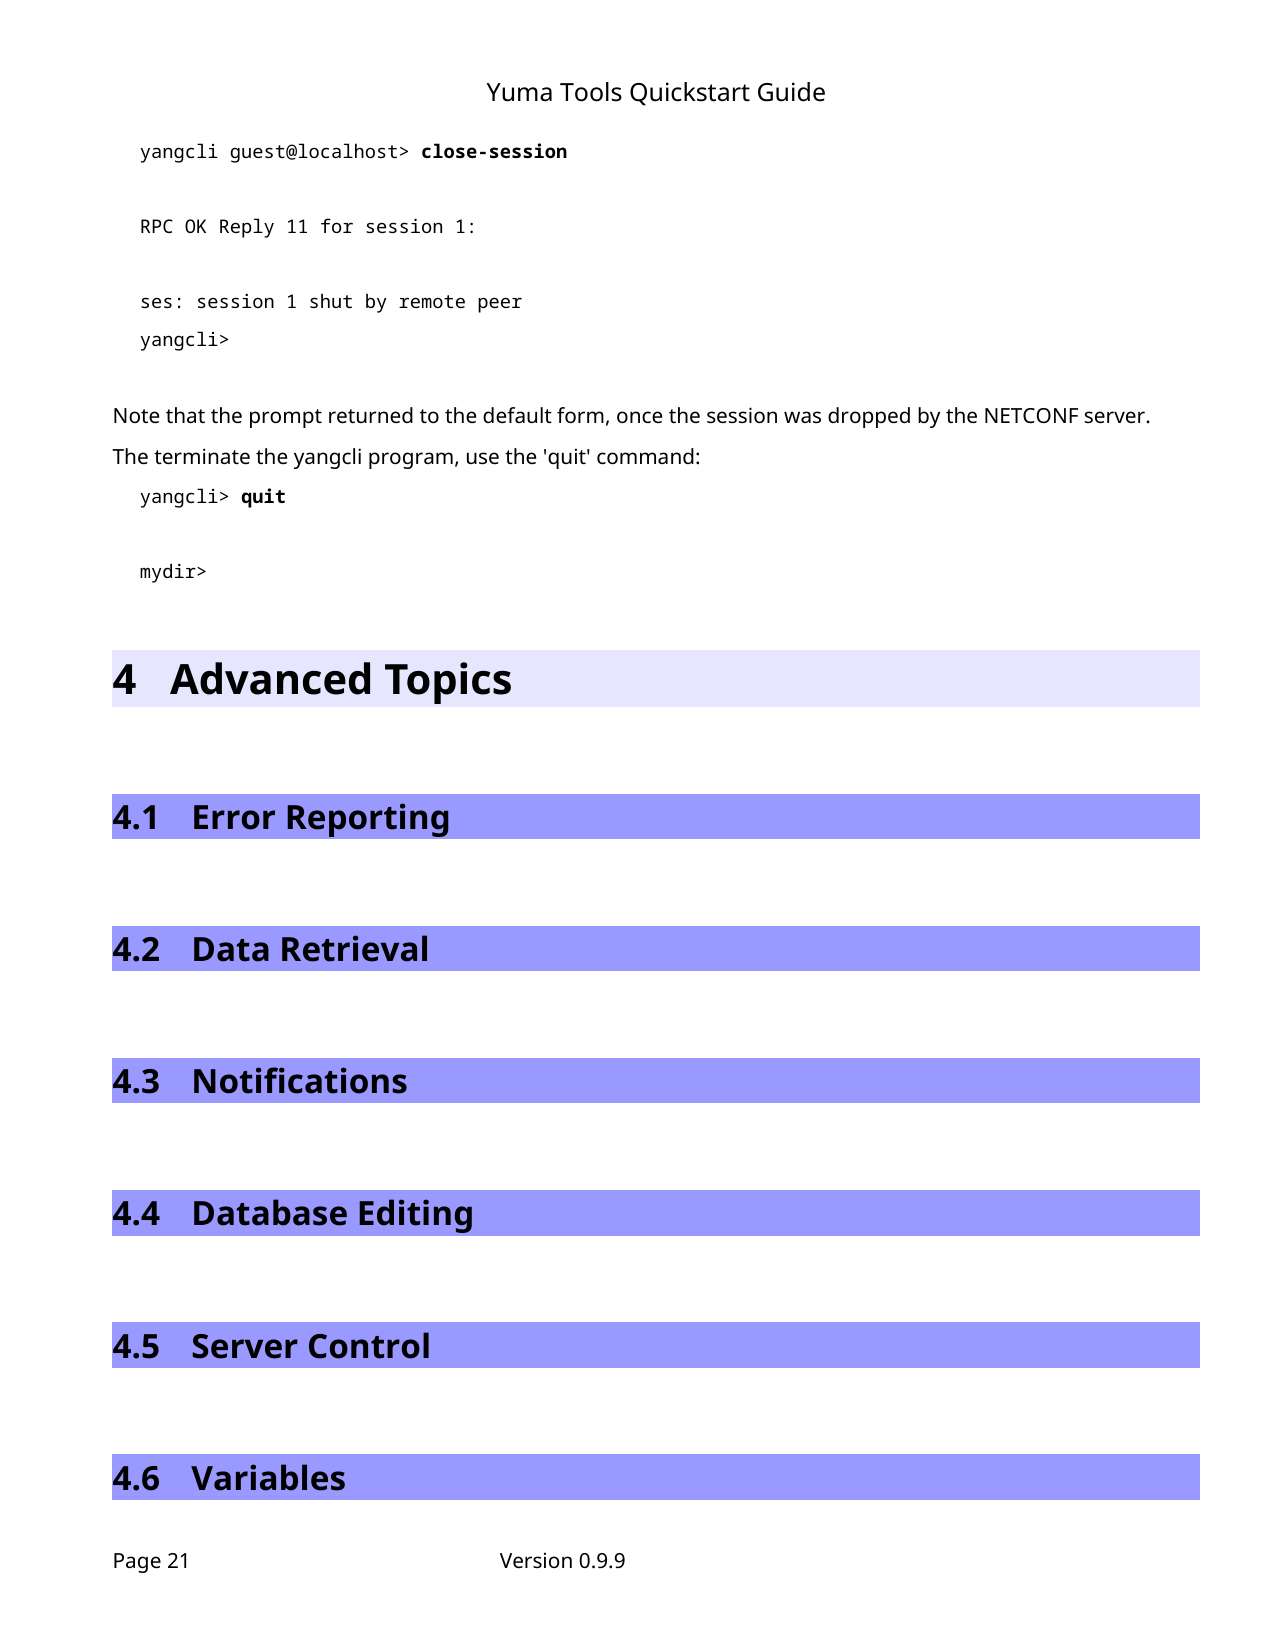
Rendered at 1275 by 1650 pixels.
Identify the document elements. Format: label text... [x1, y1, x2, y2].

text mydir> [139, 558, 1200, 583]
subtitle Database Editing [112, 1190, 1200, 1236]
text The terminate the yangcli program, use the 'quit' command: [112, 442, 1200, 470]
text yangcli> quit [139, 483, 1200, 508]
subtitle Notifications [112, 1058, 1200, 1103]
text Note that the prompt returned to the default form, once the session was dropped by the NETCONF server. [112, 401, 1200, 429]
text ses: session 1 shut by remote peer [139, 288, 1200, 314]
text yangcli> [139, 326, 1200, 352]
subtitle Server Control [112, 1322, 1200, 1368]
text RPC OK Reply 11 for session 1: [139, 213, 1200, 239]
subtitle Variables [112, 1454, 1200, 1500]
subtitle Error Reporting [112, 794, 1200, 839]
text yangcli guest@localhost> close-session [139, 138, 1200, 164]
subtitle Advanced Topics [112, 650, 1200, 707]
subtitle Data Retrieval [112, 926, 1200, 971]
